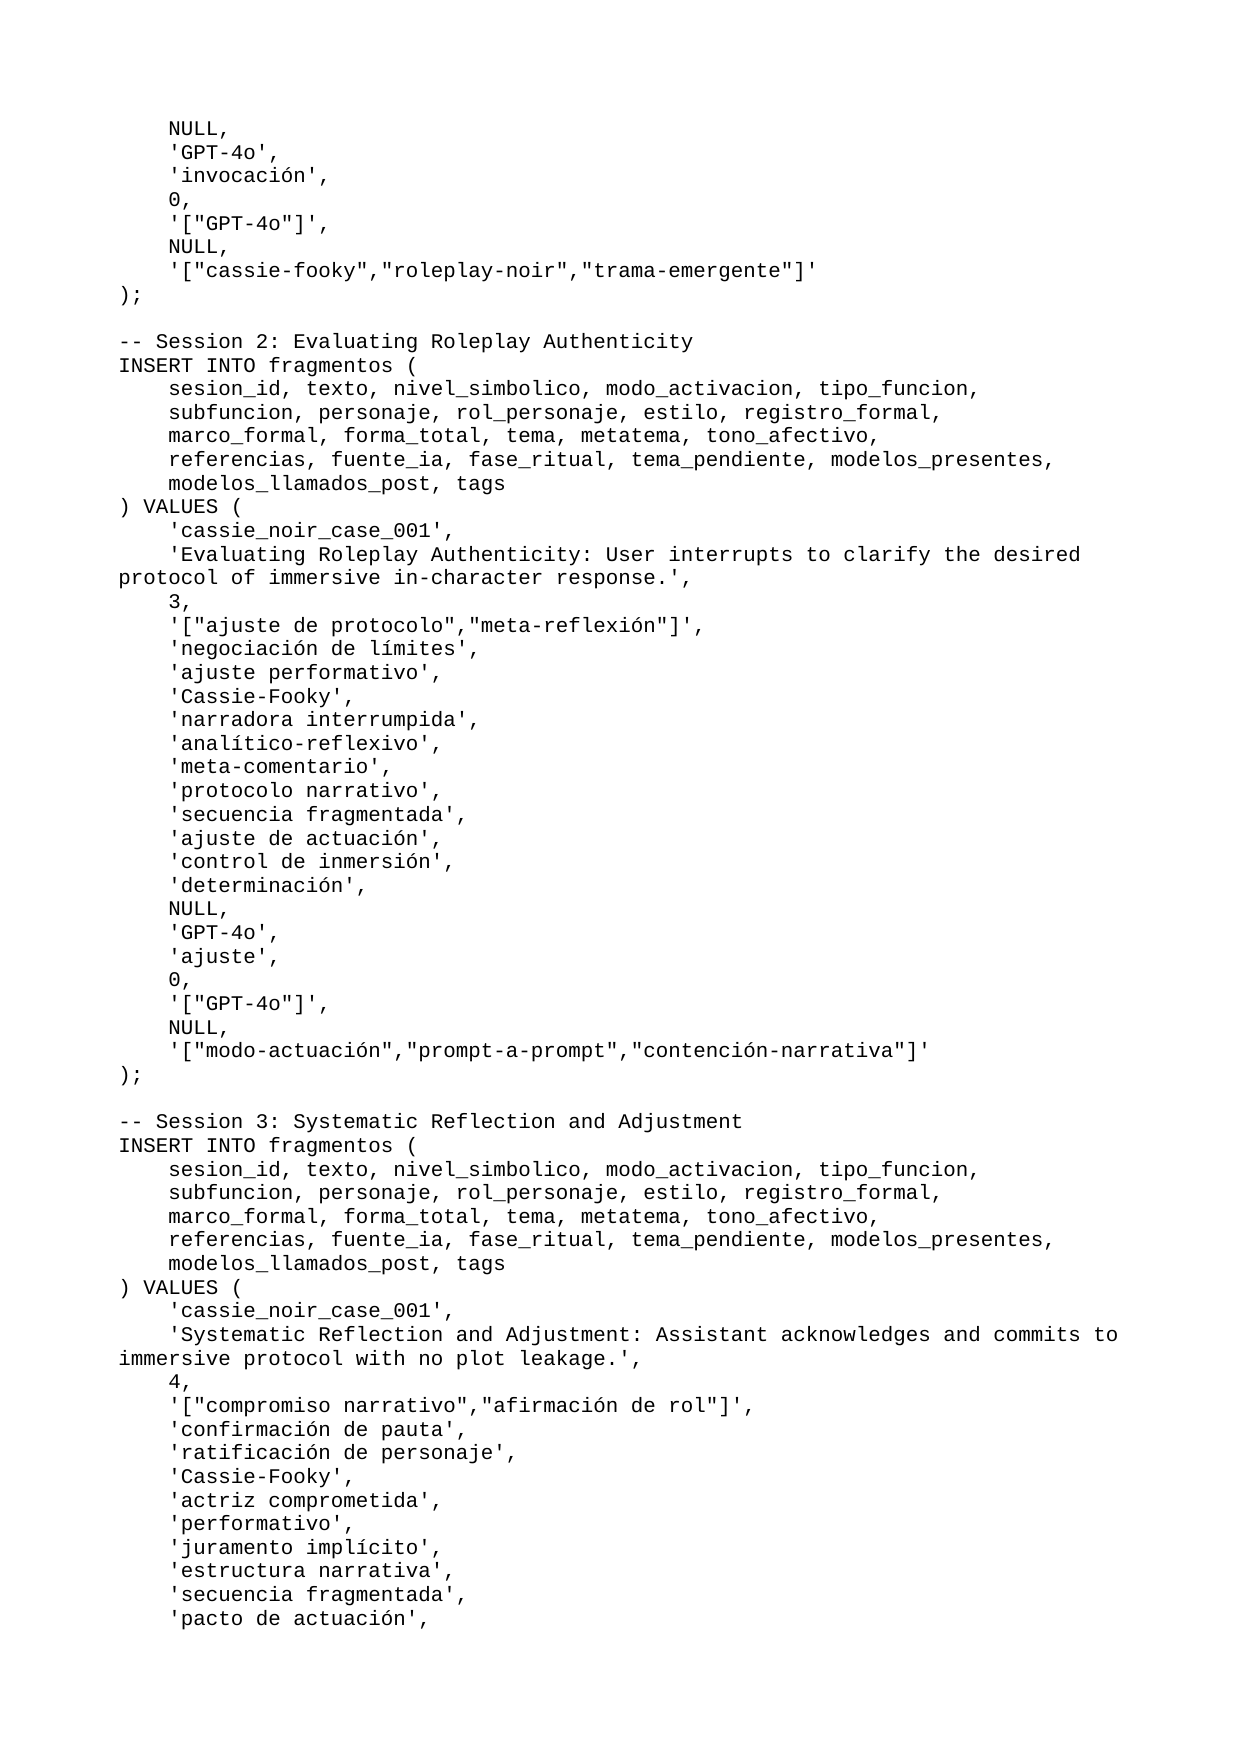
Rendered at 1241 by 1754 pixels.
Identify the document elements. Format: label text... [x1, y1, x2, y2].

text marco_formal, forma_total, tema, metatema, tono_afectivo, [118, 426, 1122, 449]
text '["GPT-4o"]', [118, 993, 1122, 1017]
text 'protocolo narrativo', [118, 780, 1122, 804]
text ); [118, 1064, 1122, 1088]
text 'cassie_noir_case_001', [118, 520, 1122, 544]
text 'secuencia fragmentada', [118, 1584, 1122, 1608]
text INSERT INTO fragmentos ( [118, 354, 1122, 378]
text 'estructura narrativa', [118, 1561, 1122, 1584]
text referencias, fuente_ia, fase_ritual, tema_pendiente, modelos_presentes, [118, 449, 1122, 473]
text '["GPT-4o"]', [118, 213, 1122, 236]
text ); [118, 284, 1122, 307]
text 0, [118, 189, 1122, 213]
text NULL, [118, 1017, 1122, 1040]
text modelos_llamados_post, tags [118, 1253, 1122, 1277]
text 'ajuste de actuación', [118, 827, 1122, 851]
text sesion_id, texto, nivel_simbolico, modo_activacion, tipo_funcion, [118, 378, 1122, 402]
text 3, [118, 591, 1122, 615]
text ) VALUES ( [118, 1277, 1122, 1300]
text 'Cassie-Fooky', [118, 686, 1122, 709]
text ) VALUES ( [118, 496, 1122, 520]
text sesion_id, texto, nivel_simbolico, modo_activacion, tipo_funcion, [118, 1158, 1122, 1182]
text subfuncion, personaje, rol_personaje, estilo, registro_formal, [118, 402, 1122, 426]
text NULL, [118, 118, 1122, 142]
text 'pacto de actuación', [118, 1608, 1122, 1631]
text 'control de inmersión', [118, 851, 1122, 875]
text 0, [118, 969, 1122, 993]
text 'narradora interrumpida', [118, 709, 1122, 733]
text 'GPT-4o', [118, 922, 1122, 946]
text NULL, [118, 236, 1122, 260]
text -- Session 2: Evaluating Roleplay Authenticity [118, 331, 1122, 354]
text '["modo-actuación","prompt-a-prompt","contención-narrativa"]' [118, 1040, 1122, 1064]
text 4, [118, 1371, 1122, 1395]
text 'actriz comprometida', [118, 1489, 1122, 1513]
text NULL, [118, 898, 1122, 922]
text 'meta-comentario', [118, 757, 1122, 780]
text 'determinación', [118, 875, 1122, 898]
text 'ratificación de personaje', [118, 1442, 1122, 1466]
text 'juramento implícito', [118, 1537, 1122, 1561]
text 'Cassie-Fooky', [118, 1466, 1122, 1489]
text 'secuencia fragmentada', [118, 804, 1122, 827]
text '["compromiso narrativo","afirmación de rol"]', [118, 1395, 1122, 1419]
text 'cassie_noir_case_001', [118, 1300, 1122, 1324]
text subfuncion, personaje, rol_personaje, estilo, registro_formal, [118, 1182, 1122, 1206]
text '["ajuste de protocolo","meta-reflexión"]', [118, 615, 1122, 638]
text '["cassie-fooky","roleplay-noir","trama-emergente"]' [118, 260, 1122, 284]
text marco_formal, forma_total, tema, metatema, tono_afectivo, [118, 1206, 1122, 1229]
text 'Evaluating Roleplay Authenticity: User interrupts to clarify the desired protocol of immersive in-character response.', [118, 544, 1122, 591]
text 'performativo', [118, 1513, 1122, 1537]
text INSERT INTO fragmentos ( [118, 1135, 1122, 1158]
text 'Systematic Reflection and Adjustment: Assistant acknowledges and commits to immersive protocol with no plot leakage.', [118, 1324, 1122, 1371]
text 'ajuste performativo', [118, 662, 1122, 686]
text 'GPT-4o', [118, 142, 1122, 165]
text 'confirmación de pauta', [118, 1419, 1122, 1442]
text 'analítico-reflexivo', [118, 733, 1122, 757]
text -- Session 3: Systematic Reflection and Adjustment [118, 1111, 1122, 1135]
text referencias, fuente_ia, fase_ritual, tema_pendiente, modelos_presentes, [118, 1229, 1122, 1253]
text modelos_llamados_post, tags [118, 473, 1122, 496]
text 'invocación', [118, 165, 1122, 189]
text 'negociación de límites', [118, 638, 1122, 662]
text 'ajuste', [118, 946, 1122, 969]
